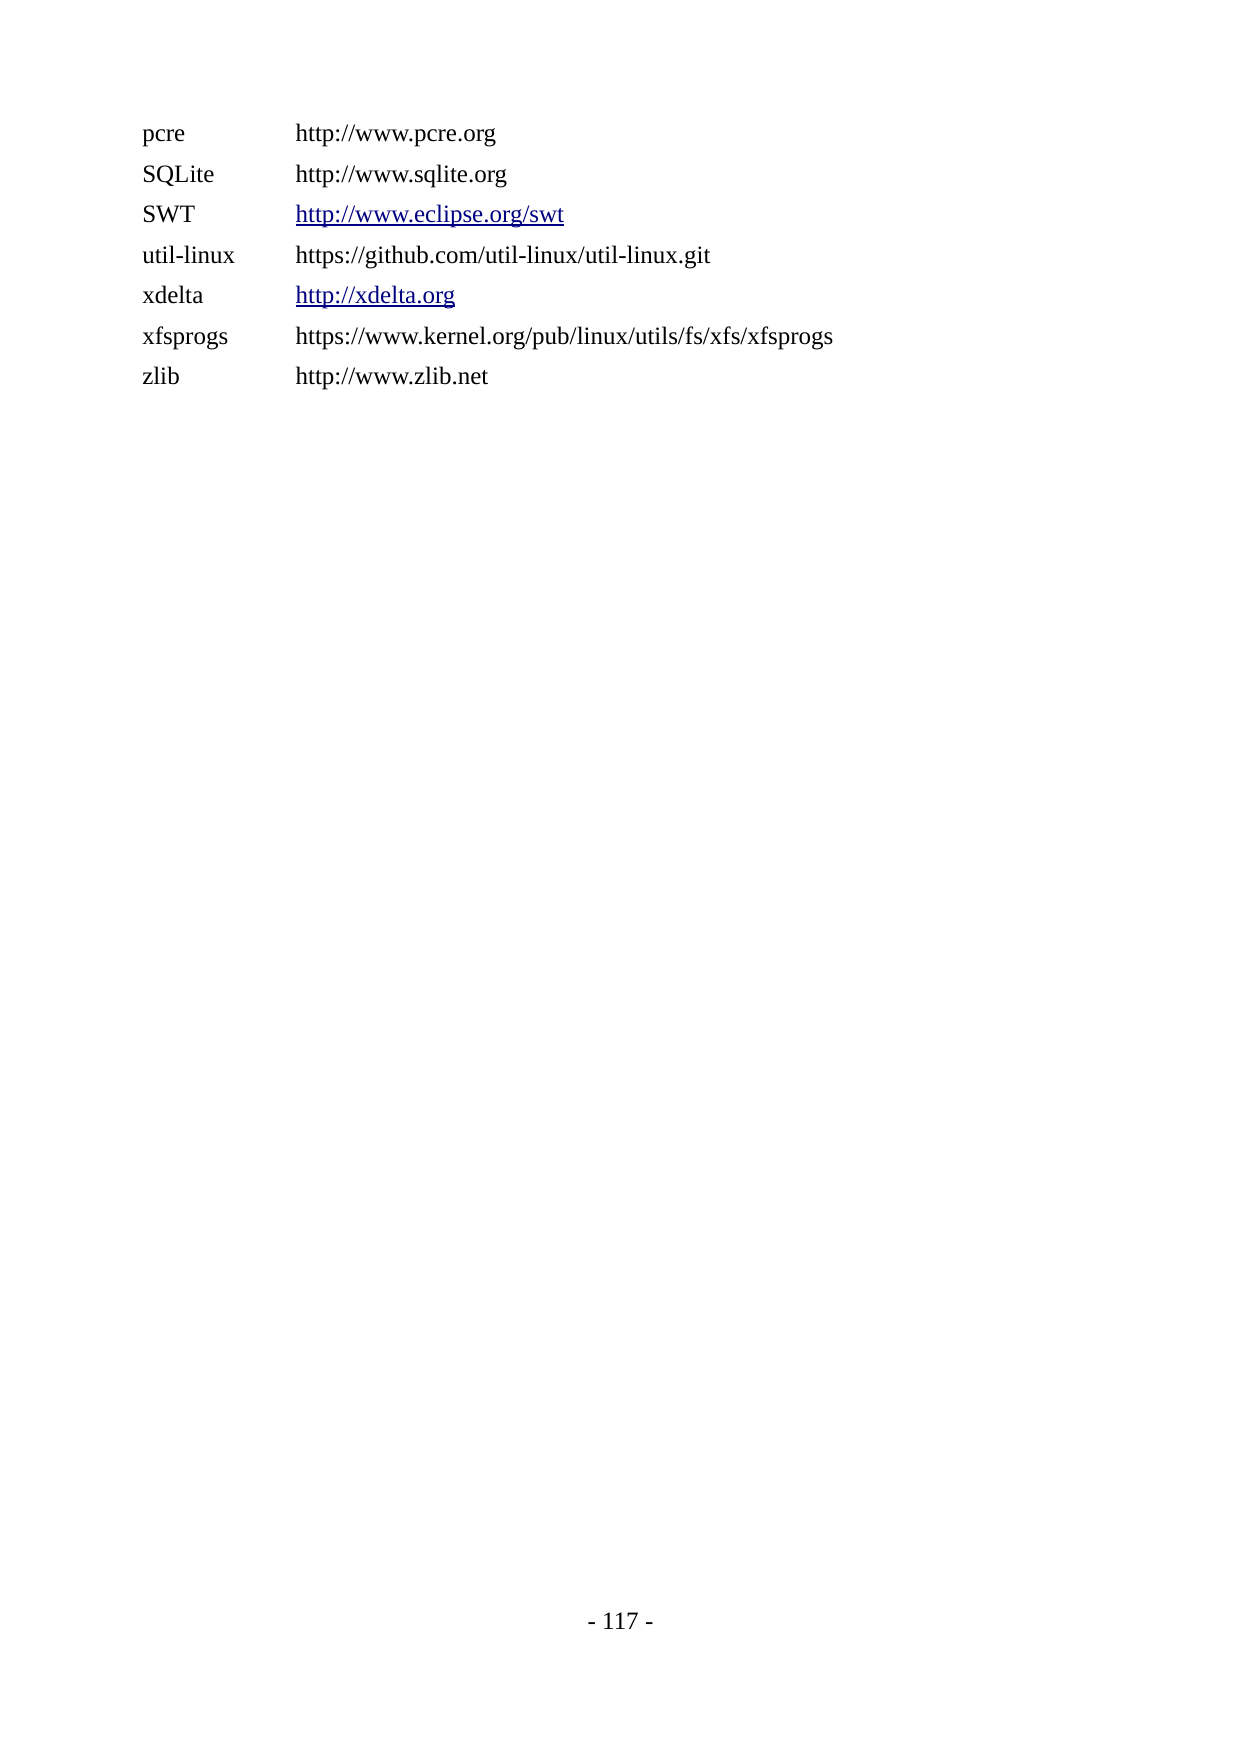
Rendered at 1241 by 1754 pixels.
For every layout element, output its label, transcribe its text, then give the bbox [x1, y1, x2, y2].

text xfsprogs https://www.kernel.org/pub/linux/utils/fs/xfs/xfsprogs [118, 321, 1122, 349]
text util-linux https://github.com/util-linux/util-linux.git [118, 240, 1122, 268]
text SWT http://www.eclipse.org/swt [118, 199, 1122, 228]
text zlib http://www.zlib.net [118, 361, 1122, 390]
text xdelta http://xdelta.org [118, 280, 1122, 309]
text pcre http://www.pcre.org [118, 118, 1122, 147]
text SQLite http://www.sqlite.org [118, 159, 1122, 187]
